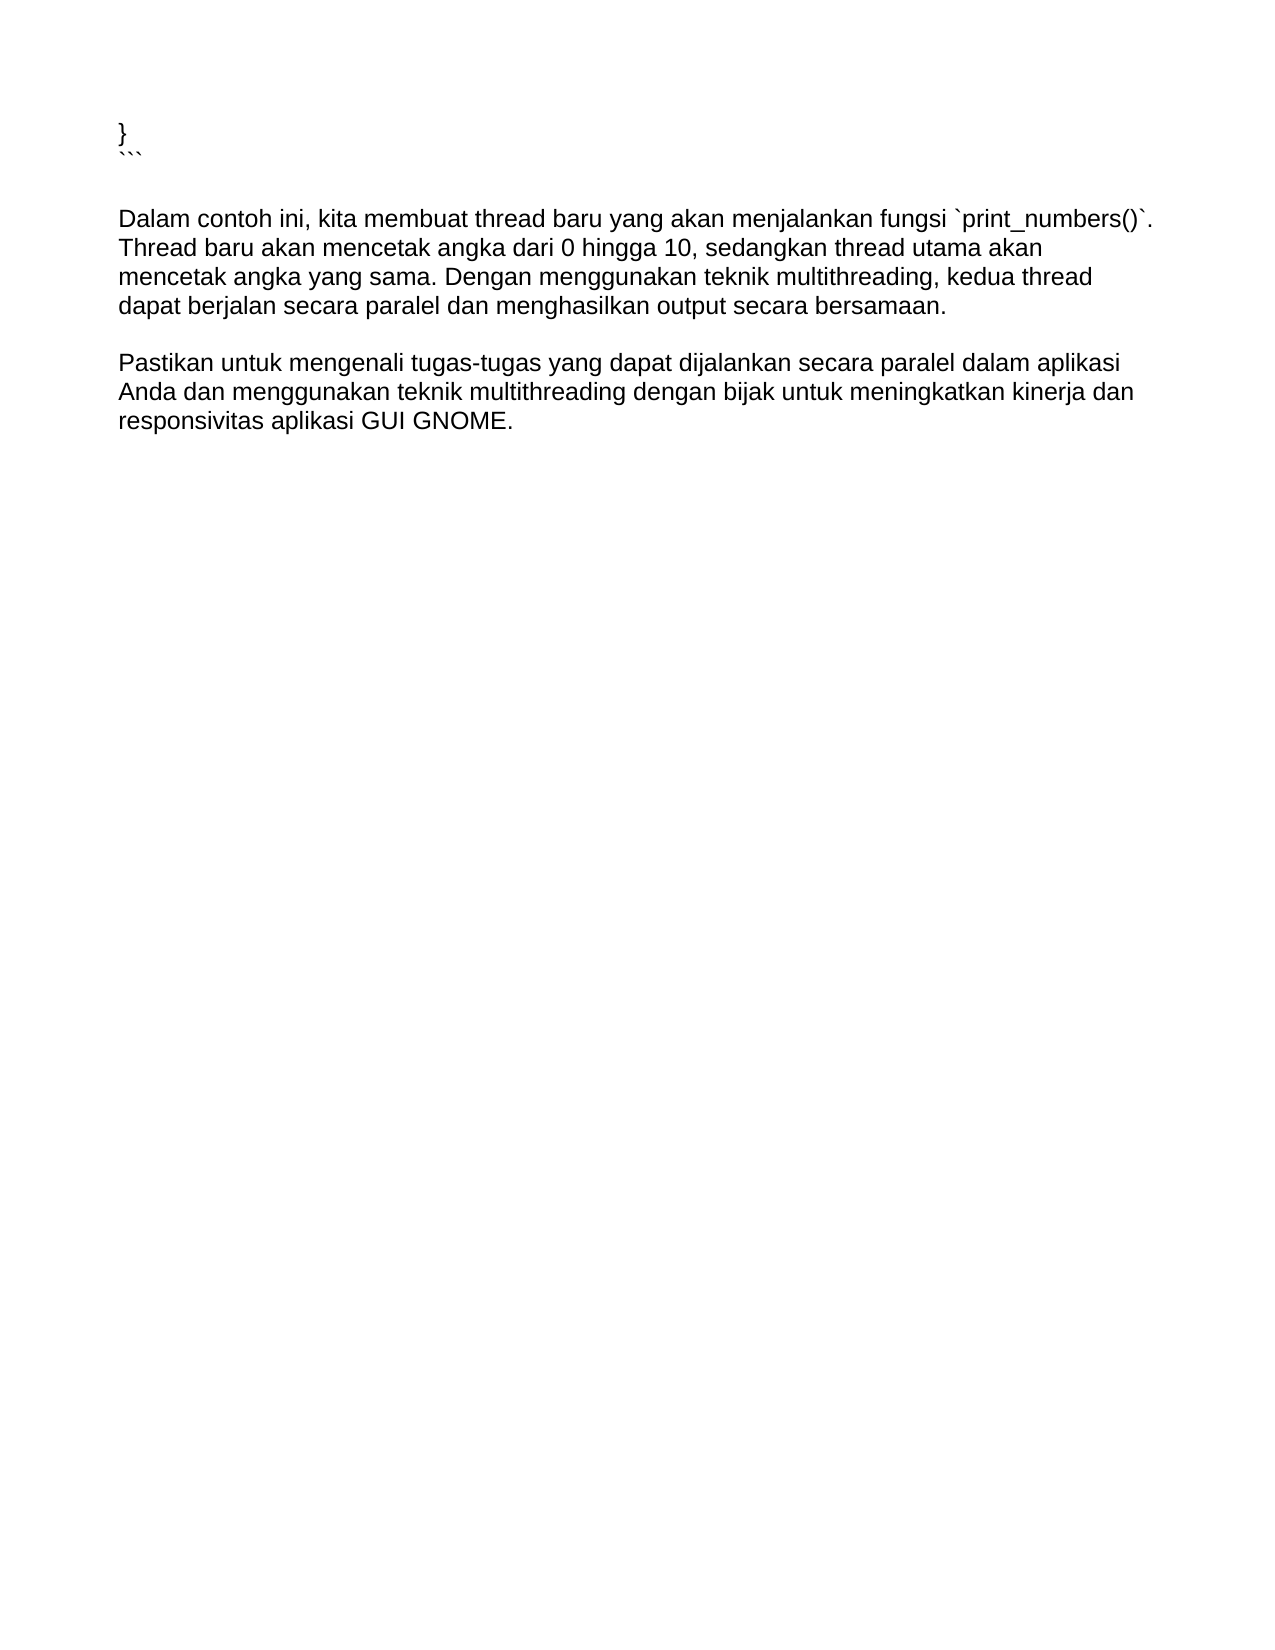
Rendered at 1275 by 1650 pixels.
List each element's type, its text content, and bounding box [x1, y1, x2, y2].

text } [118, 118, 1157, 147]
text Pastikan untuk mengenali tugas-tugas yang dapat dijalankan secara paralel dalam aplikasi Anda dan menggunakan teknik multithreading dengan bijak untuk meningkatkan kinerja dan responsivitas aplikasi GUI GNOME. [118, 348, 1157, 434]
text ``` [118, 147, 1157, 176]
text Dalam contoh ini, kita membuat thread baru yang akan menjalankan fungsi `print_numbers()`. Thread baru akan mencetak angka dari 0 hingga 10, sedangkan thread utama akan mencetak angka yang sama. Dengan menggunakan teknik multithreading, kedua thread dapat berjalan secara paralel dan menghasilkan output secara bersamaan. [118, 204, 1157, 319]
